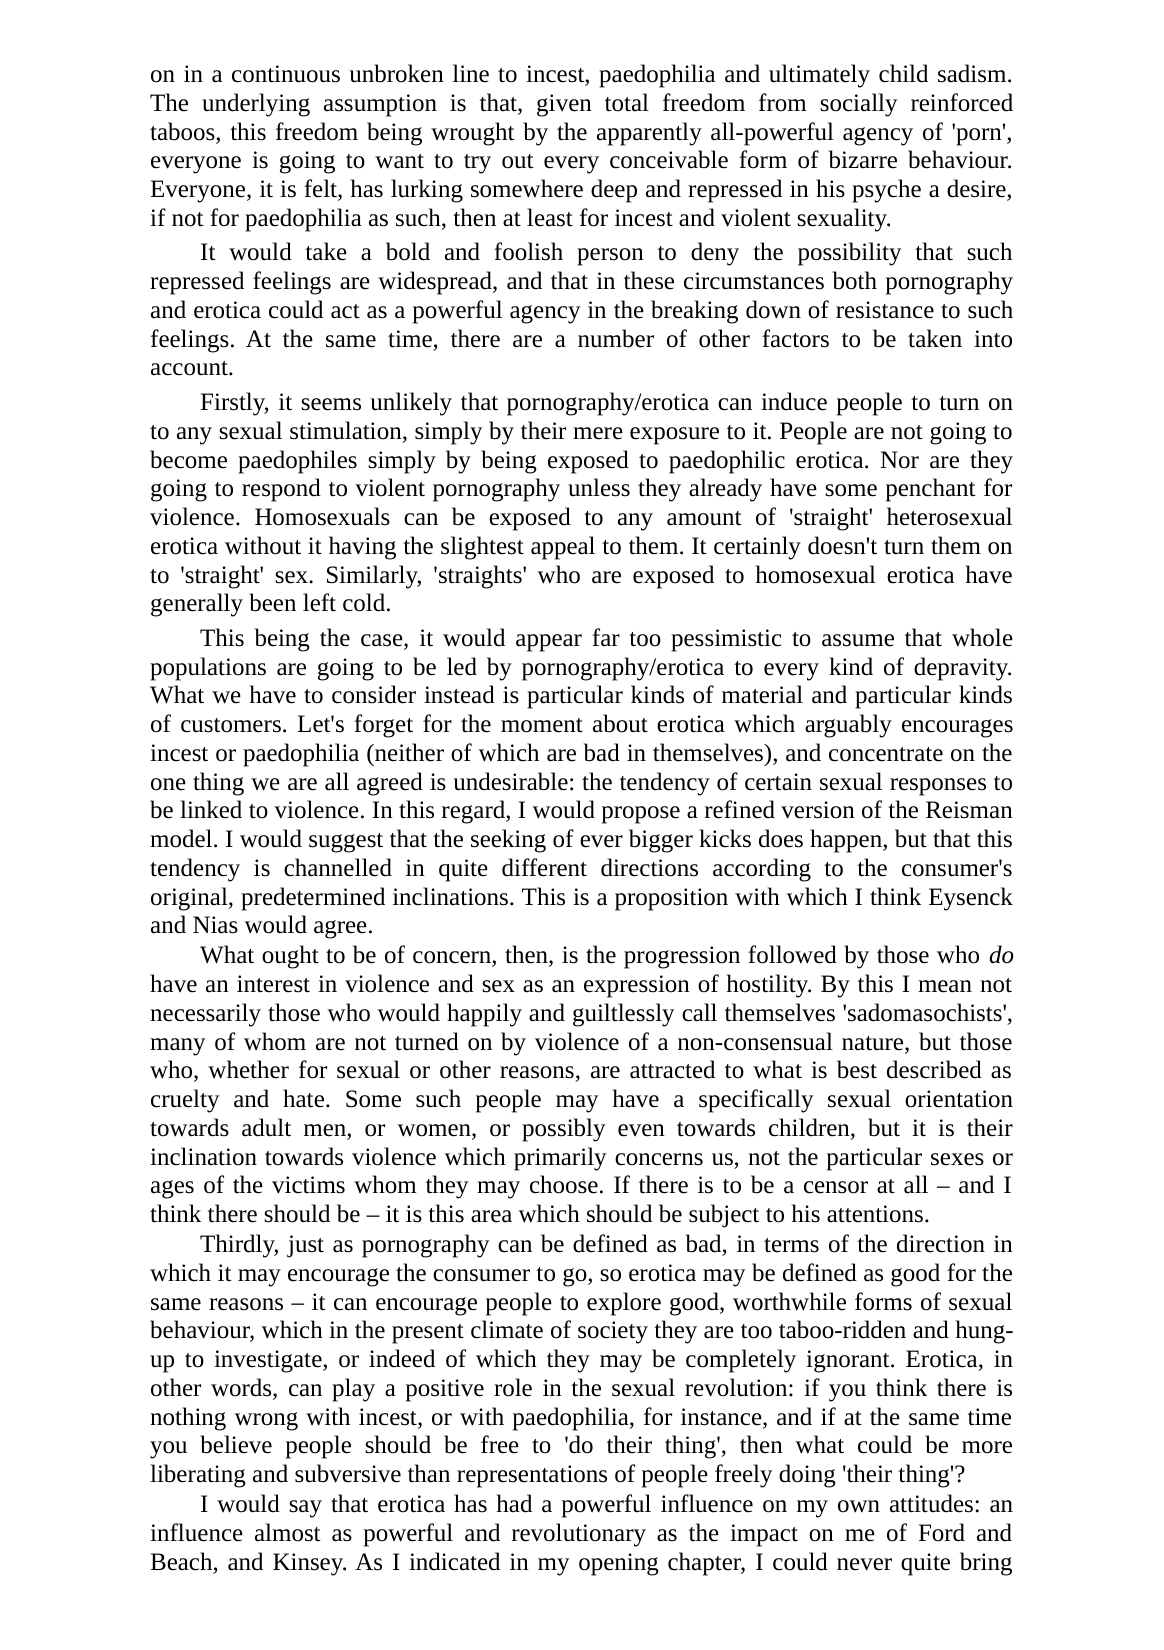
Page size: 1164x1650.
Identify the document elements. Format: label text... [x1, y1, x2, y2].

text Firstly, it seems unlikely that pornography/erotica can induce people to turn on to any sexual stimulation, simply by their mere exposure to it. People are not going to become paedophiles simply by being exposed to paedophilic erotica. Nor are they going to respond to violent pornography unless they already have some penchant for violence. Homosexuals can be exposed to any amount of 'straight' heterosexual erotica without it having the slightest appeal to them. It certainly doesn't turn them on to 'straight' sex. Similarly, 'straights' who are exposed to homosexual erotica have generally been left cold. [150, 387, 1014, 617]
text It would take a bold and foolish person to deny the possibility that such repressed feelings are widespread, and that in these circumstances both pornography and erotica could act as a powerful agency in the breaking down of resistance to such feelings. At the same time, there are a number of other factors to be taken into account. [150, 237, 1014, 381]
text What ought to be of concern, then, is the progression followed by those who do have an interest in violence and sex as an expression of hostility. By this I mean not necessarily those who would happily and guiltlessly call themselves 'sadomasochists', many of whom are not turned on by violence of a non-consensual nature, but those who, whether for sexual or other reasons, are attracted to what is best described as cruelty and hate. Some such people may have a specifically sexual orientation towards adult men, or women, or possibly even towards children, but it is their inclination towards violence which primarily concerns us, not the particular sexes or ages of the victims whom they may choose. If there is to be a censor at all – and I think there should be – it is this area which should be subject to his attentions. [150, 941, 1014, 1228]
text This being the case, it would appear far too pessimistic to assume that whole populations are going to be led by pornography/erotica to every kind of depravity. What we have to consider instead is particular kinds of material and particular kinds of customers. Let's forget for the moment about erotica which arguably encourages incest or paedophilia (neither of which are bad in themselves), and concentrate on the one thing we are all agreed is undesirable: the tendency of certain sexual responses to be linked to violence. In this regard, I would propose a refined version of the Reisman model. I would suggest that the seeking of ever bigger kicks does happen, but that this tendency is channelled in quite different directions according to the consumer's original, predetermined inclinations. This is a proposition with which I think Eysenck and Nias would agree. [150, 623, 1014, 939]
text I would say that erotica has had a powerful influence on my own attitudes: an influence almost as powerful and revolutionary as the impact on me of Ford and Beach, and Kinsey. As I indicated in my opening chapter, I could never quite bring [150, 1489, 1014, 1575]
text on in a continuous unbroken line to incest, paedophilia and ultimately child sadism. The underlying assumption is that, given total freedom from socially reinforced taboos, this freedom being wrought by the apparently all-powerful agency of 'porn', everyone is going to want to try out every conceivable form of bizarre behaviour. Everyone, it is felt, has lurking somewhere deep and repressed in his psyche a desire, if not for paedophilia as such, then at least for incest and violent sexuality. [150, 59, 1014, 232]
text Thirdly, just as pornography can be defined as bad, in terms of the direction in which it may encourage the consumer to go, so erotica may be defined as good for the same reasons – it can encourage people to explore good, worthwhile forms of sexual behaviour, which in the present climate of society they are too taboo-ridden and hung-up to investigate, or indeed of which they may be completely ignorant. Erotica, in other words, can play a positive role in the sexual revolution: if you think there is nothing wrong with incest, or with paedophilia, for instance, and if at the same time you believe people should be free to 'do their thing', then what could be more liberating and subversive than representations of people freely doing 'their thing'? [150, 1229, 1014, 1488]
